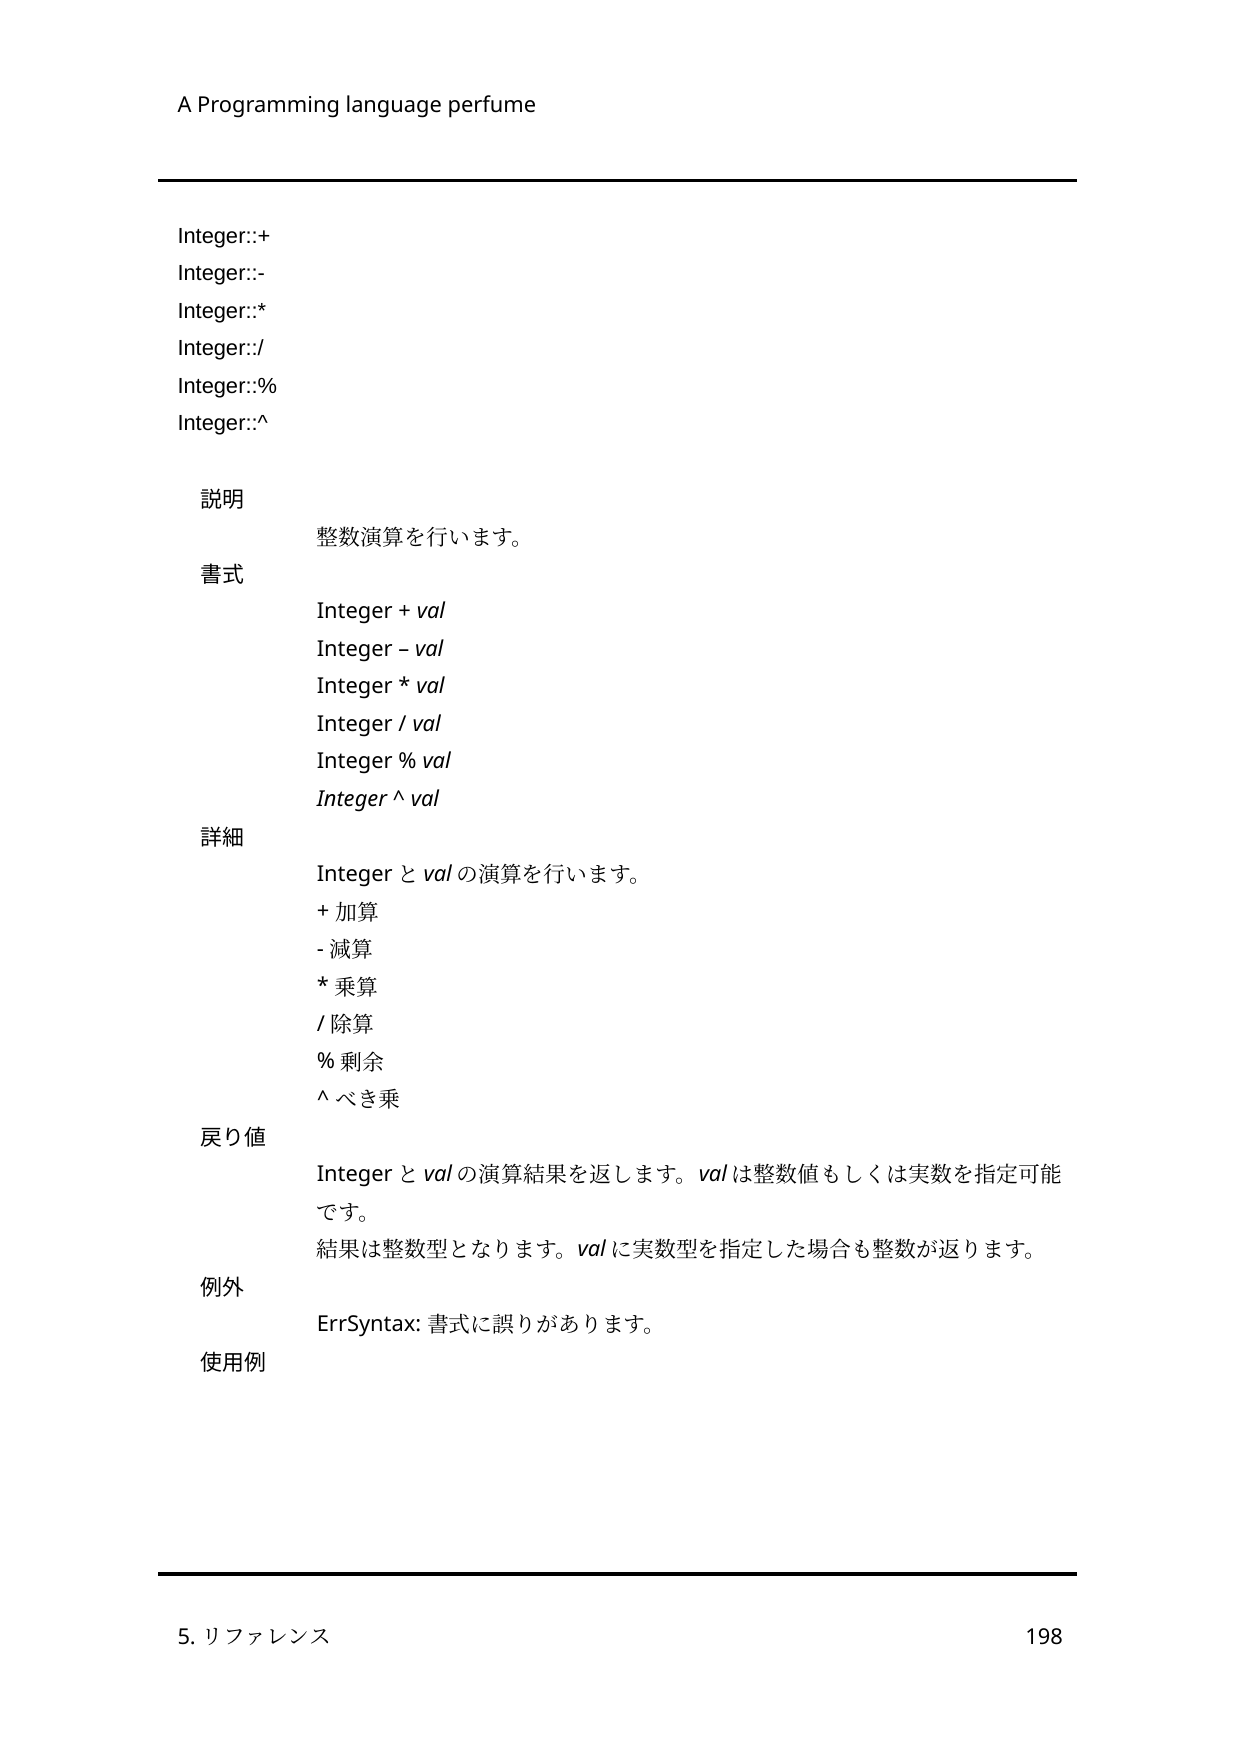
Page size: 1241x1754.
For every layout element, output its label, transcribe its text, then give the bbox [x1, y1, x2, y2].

table_cell ErrSyntax: 書式に誤りがあります。 [317, 1267, 1063, 1342]
subtitle Integer::/ [177, 329, 1063, 367]
subtitle Integer::+ [177, 217, 1063, 254]
subtitle Integer::* [177, 292, 1063, 329]
table_cell [317, 1342, 1063, 1417]
subtitle Integer::^ [177, 404, 1063, 442]
table_cell 詳細 [200, 817, 317, 1117]
table_header 整数演算を行います。 [317, 479, 1063, 554]
table_cell 戻り値 [200, 1117, 317, 1267]
table_cell 使用例 [200, 1342, 317, 1417]
table_cell Integer + val Integer – val Integer * val Integer / val Integer % val Integer ^ val [317, 554, 1063, 817]
table_cell Integerとvalの演算結果を返します。valは整数値もしくは実数を指定可能です。 結果は整数型となります。valに実数型を指定した場合も整数が返ります。 [317, 1117, 1063, 1267]
table_cell Integerとvalの演算を行います。 + 加算 - 減算 * 乗算 / 除算 % 剰余 ^ べき乗 [317, 817, 1063, 1117]
table_cell 例外 [200, 1267, 317, 1342]
table_header 説明 [200, 479, 317, 554]
subtitle Integer::% [177, 367, 1063, 404]
table_cell 書式 [200, 554, 317, 817]
subtitle Integer::- [177, 254, 1063, 292]
